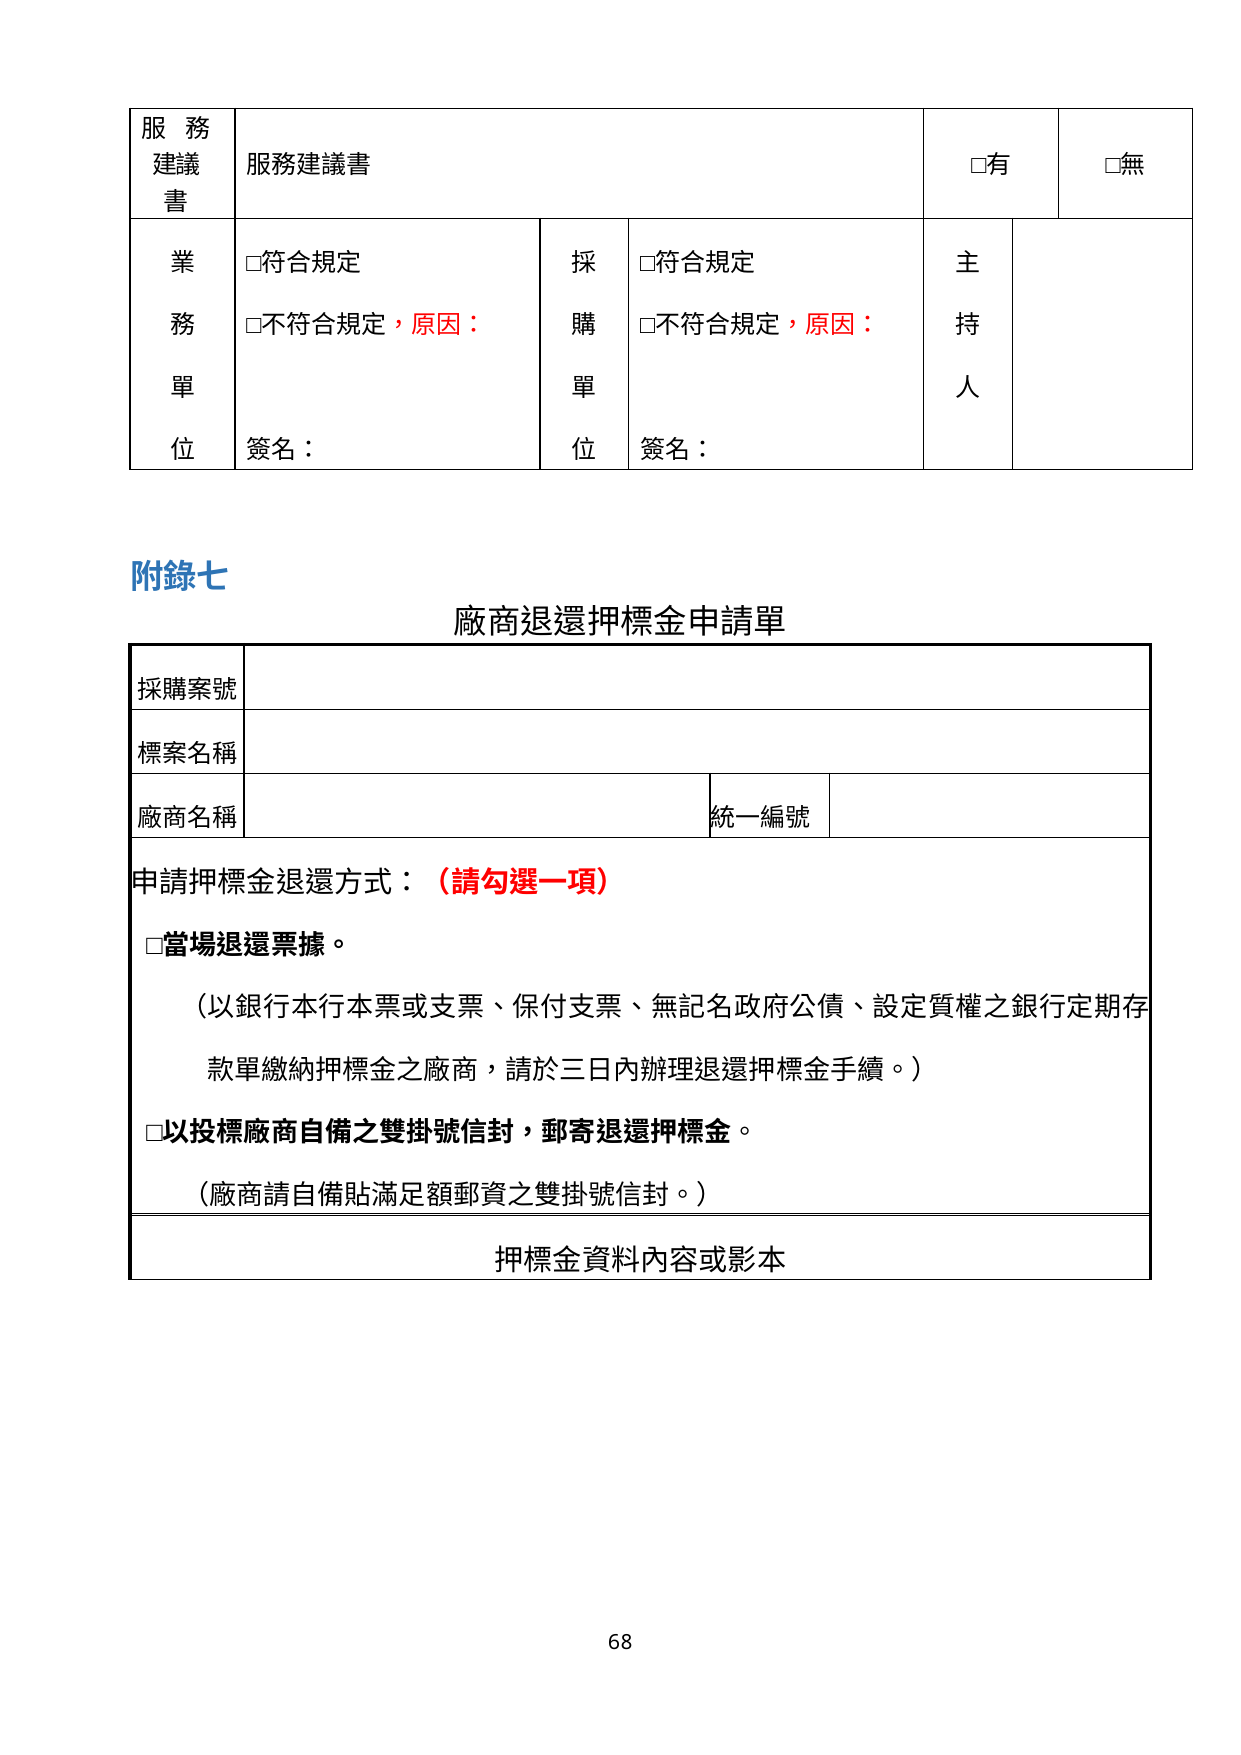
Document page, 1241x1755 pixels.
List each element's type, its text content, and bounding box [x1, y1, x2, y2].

table_cell 押標金資料內容或影本 [132, 1216, 1149, 1279]
table_cell [245, 710, 1149, 772]
table_cell 標案名稱 [132, 710, 243, 772]
text 廠商退還押標金申請單 [130, 594, 1110, 643]
table_cell 主 持 人 [924, 219, 1012, 468]
table_cell [1013, 219, 1192, 468]
table_cell □有 [924, 109, 1058, 217]
table_header [245, 646, 1149, 708]
table_cell 申請押標金退還方式：（請勾選一項） □當場退還票據。 （以銀行本行本票或支票、保付支票、無記名政府公債、設定質權之銀行定期存款單繳納押標金之廠商，請於三日內辦理退還押標金手續。） □以投標廠商自備之雙掛號信封，郵寄退還押標金。 （廠商請自備貼滿足額郵資之雙掛號信封。） [132, 838, 1149, 1213]
table_cell 業 務 單 位 [131, 219, 234, 468]
table_cell 採 購 單 位 [541, 219, 628, 468]
table_cell 廠商名稱 [132, 774, 243, 837]
table_cell □符合規定 □不符合規定，原因： 簽名： [236, 219, 539, 468]
table_cell 統一編號 [711, 774, 829, 837]
text 附錄七 [130, 532, 1110, 594]
table_header 採購案號 [132, 646, 243, 708]
table_cell [830, 774, 1149, 837]
table_cell [245, 774, 709, 837]
table_cell 服 務 建議書 [131, 109, 234, 217]
table_cell □無 [1059, 109, 1192, 217]
table_cell □符合規定 □不符合規定，原因： 簽名： [629, 219, 923, 468]
table_cell 服務建議書 [236, 109, 923, 217]
